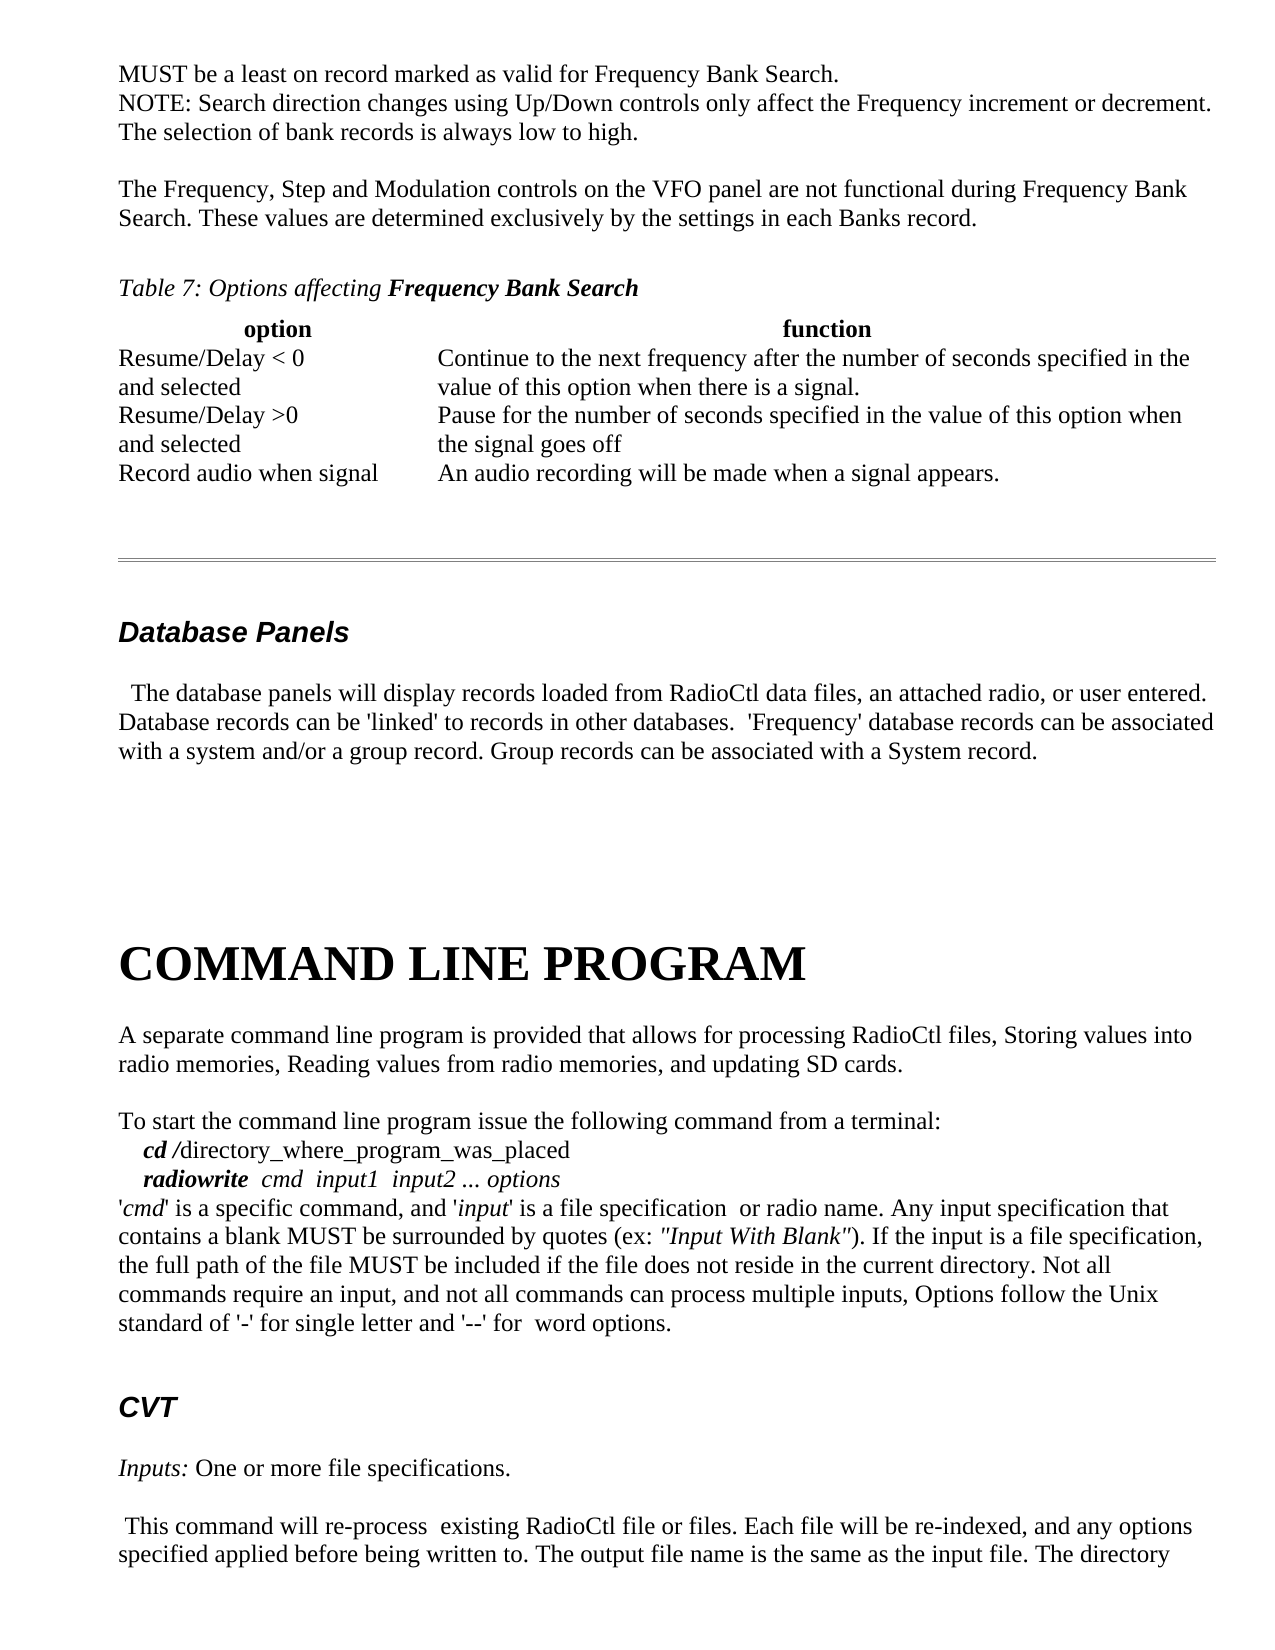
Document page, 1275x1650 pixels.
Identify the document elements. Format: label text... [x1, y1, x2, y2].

subtitle Database Panels [118, 615, 1216, 649]
text MUST be a least on record marked as valid for Frequency Bank Search. [118, 59, 1216, 88]
text Inputs: One or more file specifications. [118, 1453, 1216, 1482]
text radiowrite cmd input1 input2 ... options [118, 1164, 1216, 1193]
subtitle CVT [118, 1390, 1216, 1424]
table_cell Record audio when signal [118, 458, 437, 487]
text This command will re-process existing RadioCtl file or files. Each file will be re-indexed, and any options specified applied before being written to. The output file name is the same as the input file. The directory [118, 1511, 1216, 1568]
text The Frequency, Step and Modulation controls on the VFO panel are not functional during Frequency Bank Search. These values are determined exclusively by the settings in each Banks record. [118, 174, 1216, 232]
text A separate command line program is provided that allows for processing RadioCtl files, Storing values into radio memories, Reading values from radio memories, and updating SD cards. [118, 1020, 1216, 1078]
table_cell Pause for the number of seconds specified in the value of this option when the signal goes off [438, 400, 1217, 458]
text To start the command line program issue the following command from a terminal: [118, 1106, 1216, 1135]
table_header function [438, 314, 1217, 343]
table_cell Resume/Delay >0 and selected [118, 400, 437, 458]
text The database panels will display records loaded from RadioCtl data files, an attached radio, or user entered. Database records can be 'linked' to records in other databases. 'Frequency' database records can be associated with a system and/or a group record. Group records can be associated with a System record. [118, 678, 1216, 764]
text Table 7: Options affecting Frequency Bank Search [118, 273, 1216, 302]
text 'cmd' is a specific command, and 'input' is a file specification or radio name. Any input specification that contains a blank MUST be surrounded by quotes (ex: "Input With Blank"). If the input is a file specification, the full path of the file MUST be included if the file does not reside in the current directory. Not all commands require an input, and not all commands can process multiple inputs, Options follow the Unix standard of '-' for single letter and '--' for word options. [118, 1193, 1216, 1336]
table_cell Continue to the next frequency after the number of seconds specified in the value of this option when there is a signal. [438, 343, 1217, 400]
table_header option [118, 314, 437, 343]
text cd /directory_where_program_was_placed [118, 1135, 1216, 1164]
text NOTE: Search direction changes using Up/Down controls only affect the Frequency increment or decrement. The selection of bank records is always low to high. [118, 88, 1216, 145]
table_cell Resume/Delay < 0 and selected [118, 343, 437, 400]
subtitle COMMAND LINE PROGRAM [118, 933, 1216, 991]
table_cell An audio recording will be made when a signal appears. [438, 458, 1217, 487]
